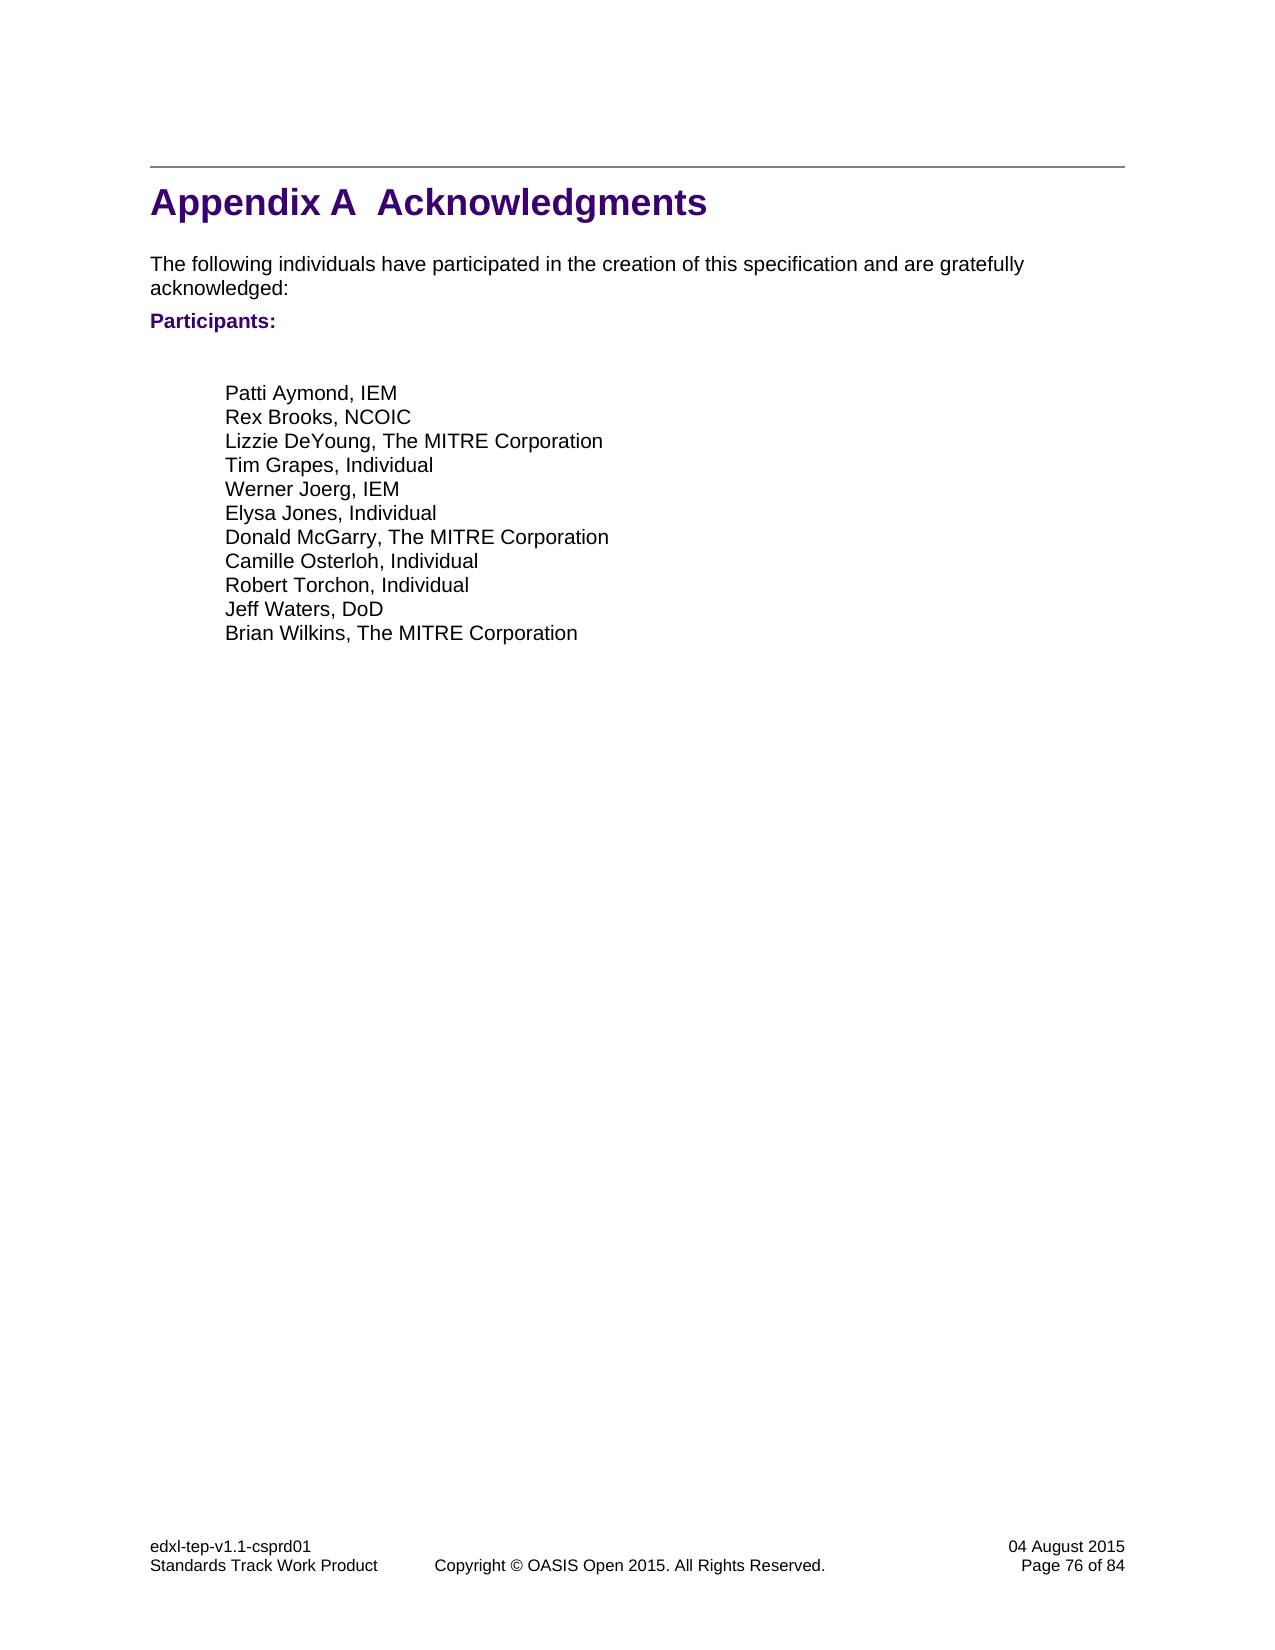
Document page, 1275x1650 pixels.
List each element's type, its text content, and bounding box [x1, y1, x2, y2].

text Tim Grapes, Individual [225, 453, 1125, 477]
text Patti Aymond, IEM [225, 381, 1125, 405]
text Werner Joerg, IEM [225, 477, 1125, 501]
text Robert Torchon, Individual [225, 573, 1125, 597]
text Camille Osterloh, Individual [225, 549, 1125, 573]
text Elysa Jones, Individual [225, 501, 1125, 525]
text Jeff Waters, DoD [225, 597, 1125, 621]
text Lizzie DeYoung, The MITRE Corporation [225, 429, 1125, 453]
text Rex Brooks, NCOIC [225, 405, 1125, 429]
text Brian Wilkins, The MITRE Corporation [225, 621, 1125, 644]
subtitle Acknowledgments [150, 168, 1125, 223]
text Donald McGarry, The MITRE Corporation [225, 525, 1125, 549]
title Participants: [150, 309, 1125, 333]
text The following individuals have participated in the creation of this specification and are gratefully acknowledged: [150, 252, 1125, 300]
